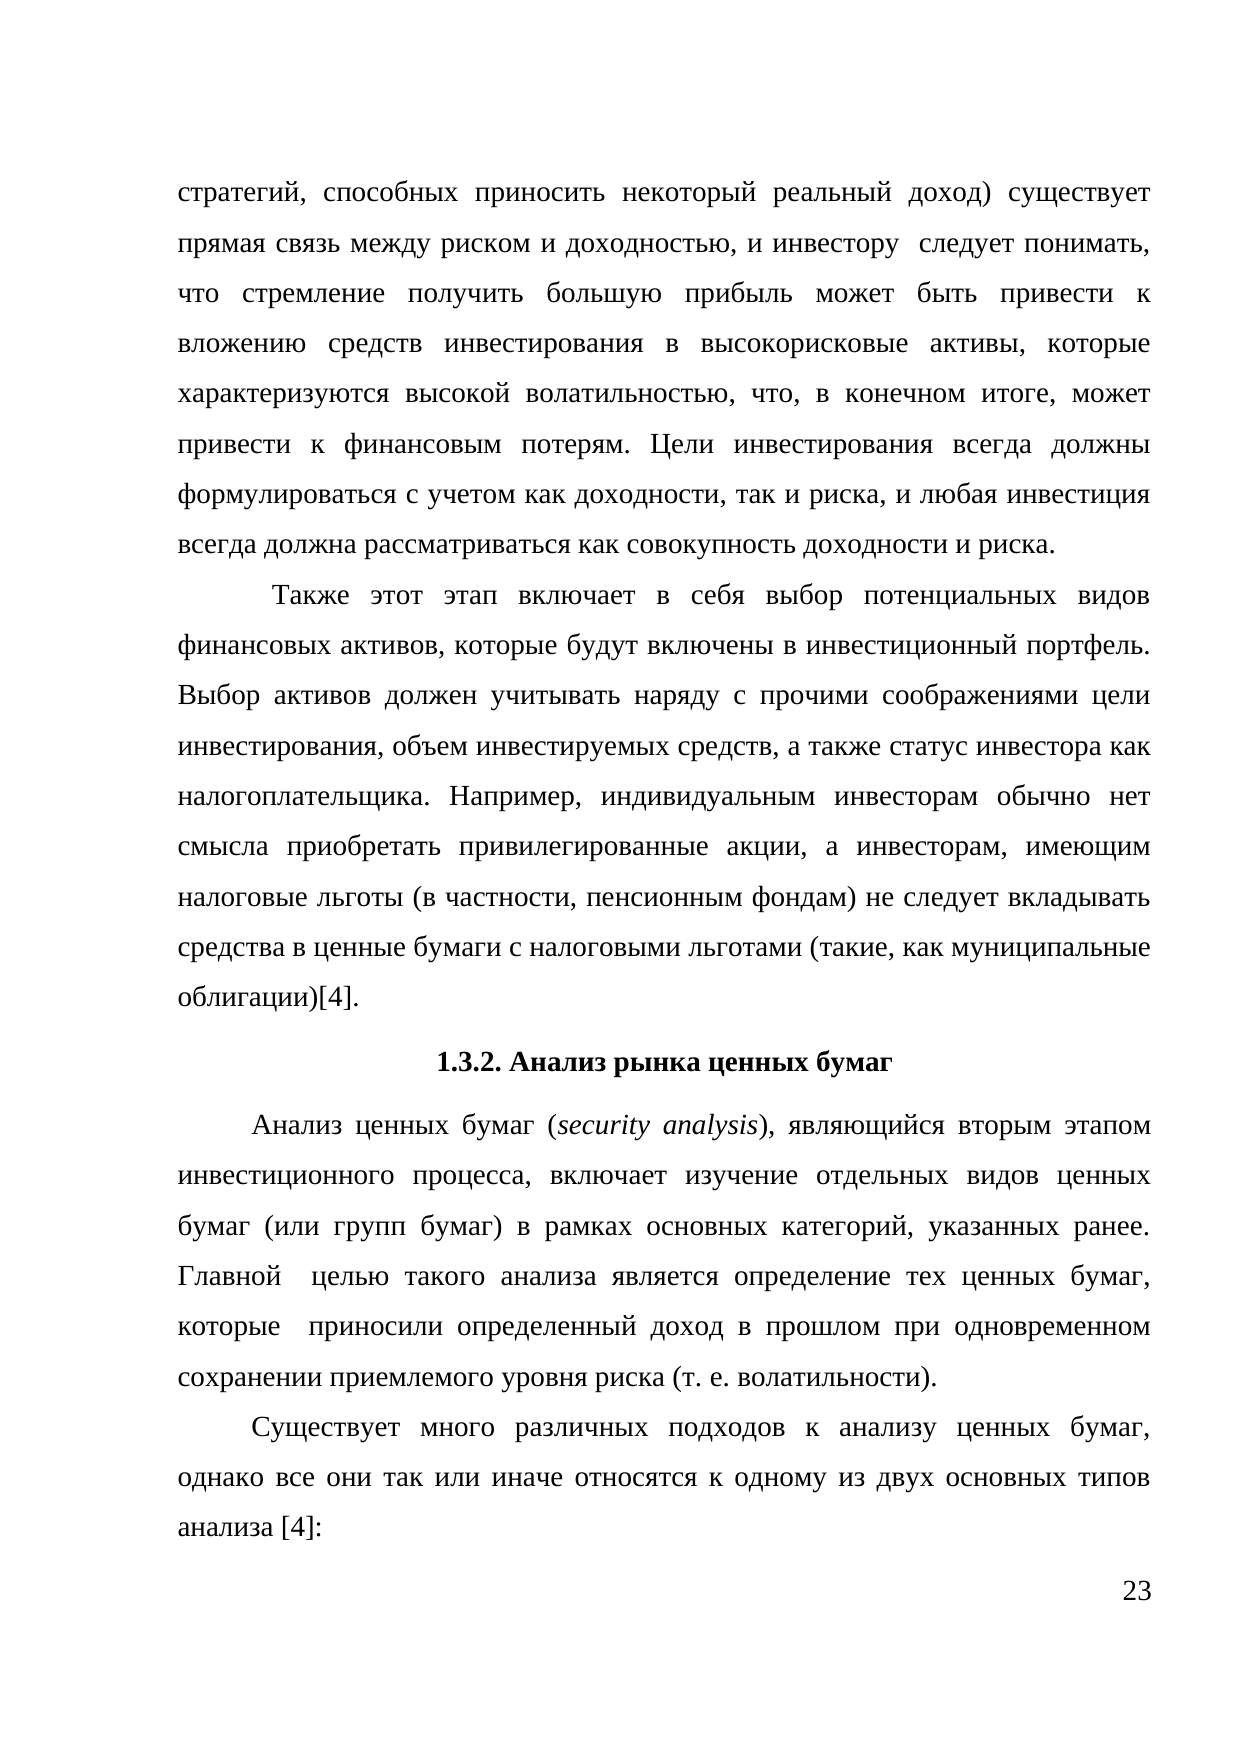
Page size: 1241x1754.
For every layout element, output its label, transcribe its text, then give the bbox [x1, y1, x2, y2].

text стратегий, способных приносить некоторый реальный доход) существует прямая связь между риском и доходностью, и инвестору следует понимать, что стремление получить большую прибыль может быть привести к вложению средств инвестирования в высокорисковые активы, которые характеризуются высокой волатильностью, что, в конечном итоге, может привести к финансовым потерям. Цели инвестирования всегда должны формулироваться с учетом как доходности, так и риска, и любая инвестиция всегда должна рассматриваться как совокупность доходности и риска. [177, 174, 1152, 560]
text Существует много различных подходов к анализу ценных бумаг, однако все они так или иначе относятся к одному из двух основных типов анализа [4]: [177, 1409, 1152, 1543]
text Анализ ценных бумаг (security analysis), являющийся вторым этапом инвестиционного процесса, включает изучение отдельных видов ценных бумаг (или групп бумаг) в рамках основных категорий, указанных ранее. Главной целью такого анализа является определение тех ценных бумаг, которые приносили определенный доход в прошлом при одновременном сохранении приемлемого уровня риска (т. е. волатильности). [177, 1107, 1152, 1392]
text Также этот этап включает в себя выбор потенциальных видов финансовых активов, которые будут включены в инвестиционный портфель. Выбор активов должен учитывать наряду с прочими соображениями цели инвестирования, объем инвестируемых средств, а также статус инвестора как налогоплательщика. Например, индивидуальным инвесторам обычно нет смысла приобретать привилегированные акции, а инвесторам, имеющим налоговые льготы (в частности, пенсионным фондам) не следует вкладывать средства в ценные бумаги с налоговыми льготами (такие, как муниципальные облигации)[4]. [177, 577, 1152, 1013]
subtitle 1.3.2. Анализ рынка ценных бумаг [177, 1044, 1152, 1078]
